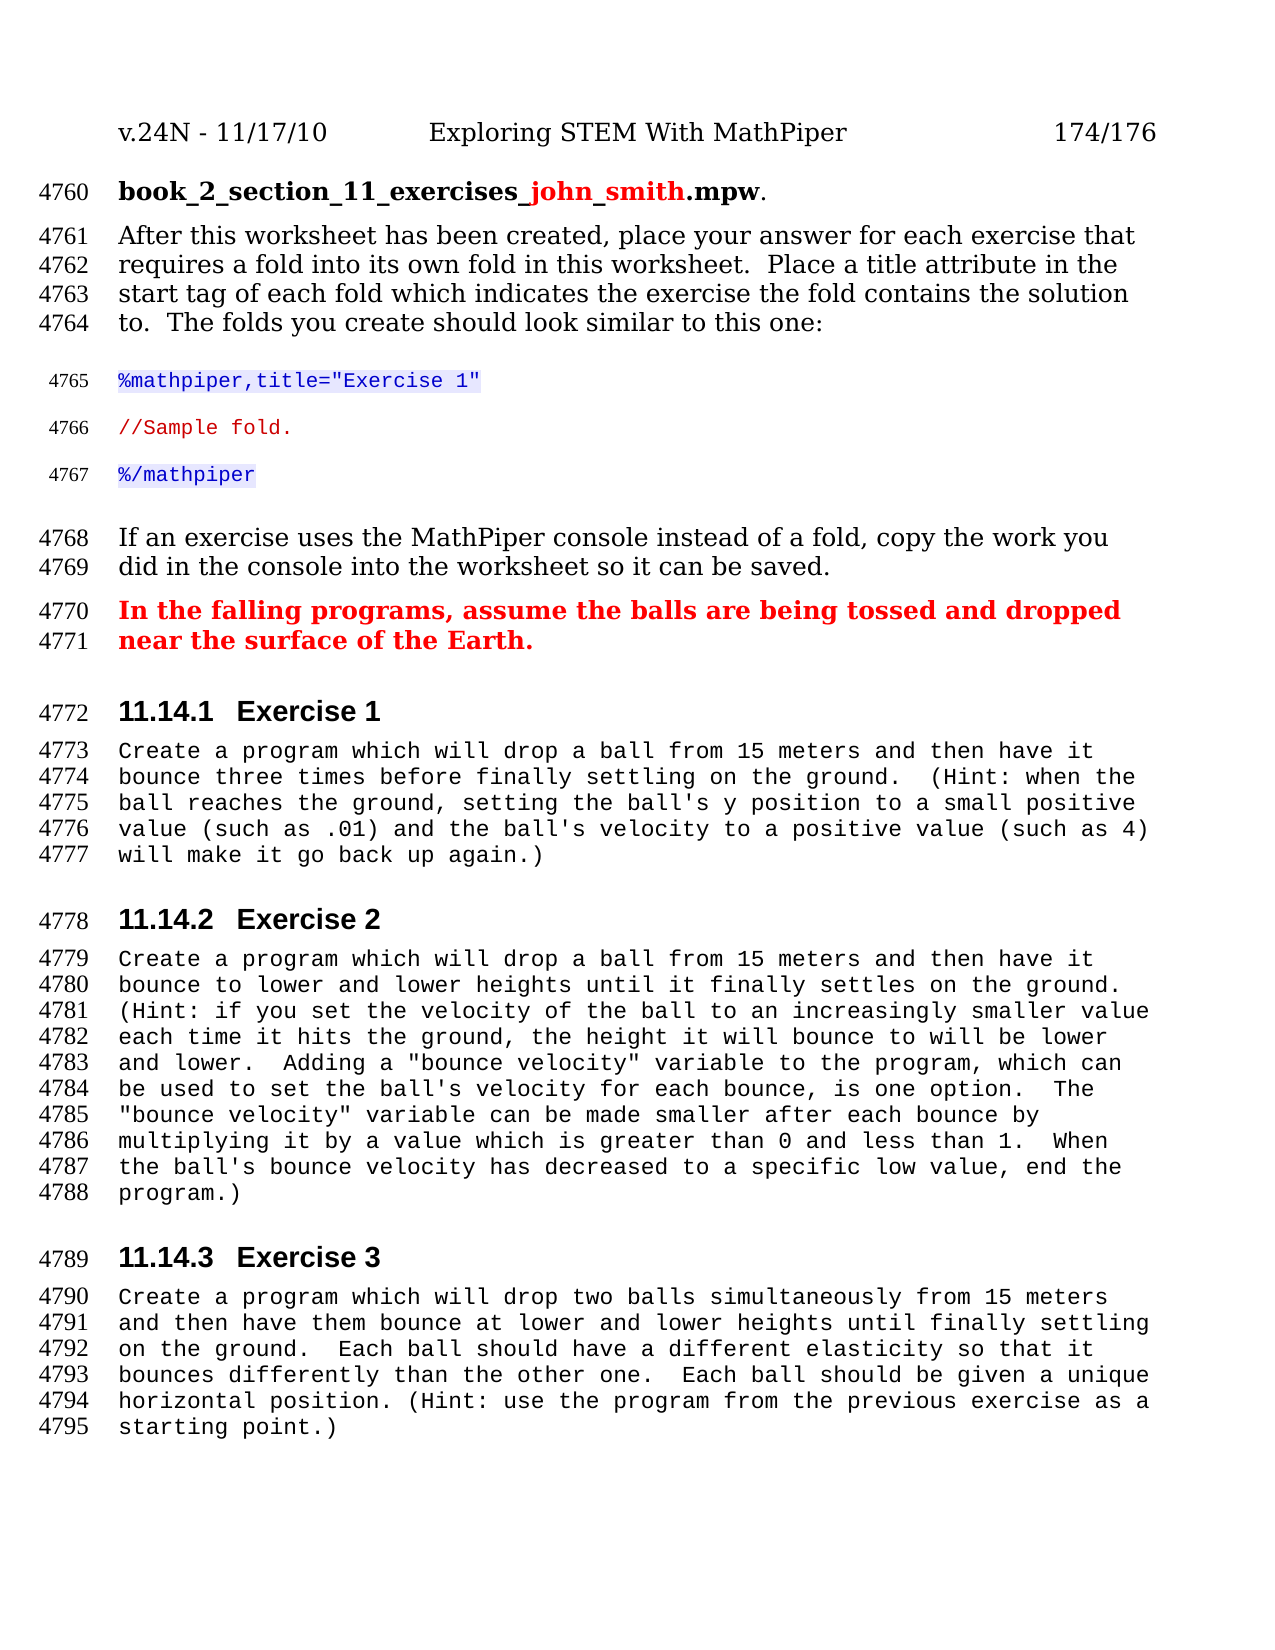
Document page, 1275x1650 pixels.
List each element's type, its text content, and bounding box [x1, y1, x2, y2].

subtitle Exercise 3 [118, 1240, 1157, 1274]
text %/mathpiper [118, 464, 1157, 488]
text If an exercise uses the MathPiper console instead of a fold, copy the work you did in the console into the worksheet so it can be saved. [118, 523, 1157, 581]
text Create a program which will drop a ball from 15 meters and then have it bounce to lower and lower heights until it finally settles on the ground. (Hint: if you set the velocity of the ball to an increasingly smaller value each time it hits the ground, the height it will bounce to will be lower and lower. Adding a "bounce velocity" variable to the program, which can be used to set the ball's velocity for each bounce, is one option. The "bounce velocity" variable can be made smaller after each bounce by multiplying it by a value which is greater than 0 and less than 1. When the ball's bounce velocity has decreased to a specific low value, end the program.) [118, 948, 1157, 1207]
text Create a program which will drop a ball from 15 meters and then have it bounce three times before finally settling on the ground. (Hint: when the ball reaches the ground, setting the ball's y position to a small positive value (such as .01) and the ball's velocity to a positive value (such as 4) will make it go back up again.) [118, 739, 1157, 869]
text //Sample fold. [118, 417, 1157, 441]
text Create a program which will drop two balls simultaneously from 15 meters and then have them bounce at lower and lower heights until finally settling on the ground. Each ball should have a different elasticity so that it bounces differently than the other one. Each ball should be given a unique horizontal position. (Hint: use the program from the previous exercise as a starting point.) [118, 1286, 1157, 1441]
text book_2_section_11_exercises_john_smith.mpw. [118, 177, 1157, 206]
subtitle Exercise 2 [118, 902, 1157, 936]
text In the falling programs, assume the balls are being tossed and dropped near the surface of the Earth. [118, 596, 1157, 655]
subtitle Exercise 1 [118, 694, 1157, 728]
text After this worksheet has been created, place your answer for each exercise that requires a fold into its own fold in this worksheet. Place a title attribute in the start tag of each fold which indicates the exercise the fold contains the solution to. The folds you create should look similar to this one: [118, 221, 1157, 338]
text %mathpiper,title="Exercise 1" [118, 370, 1157, 393]
